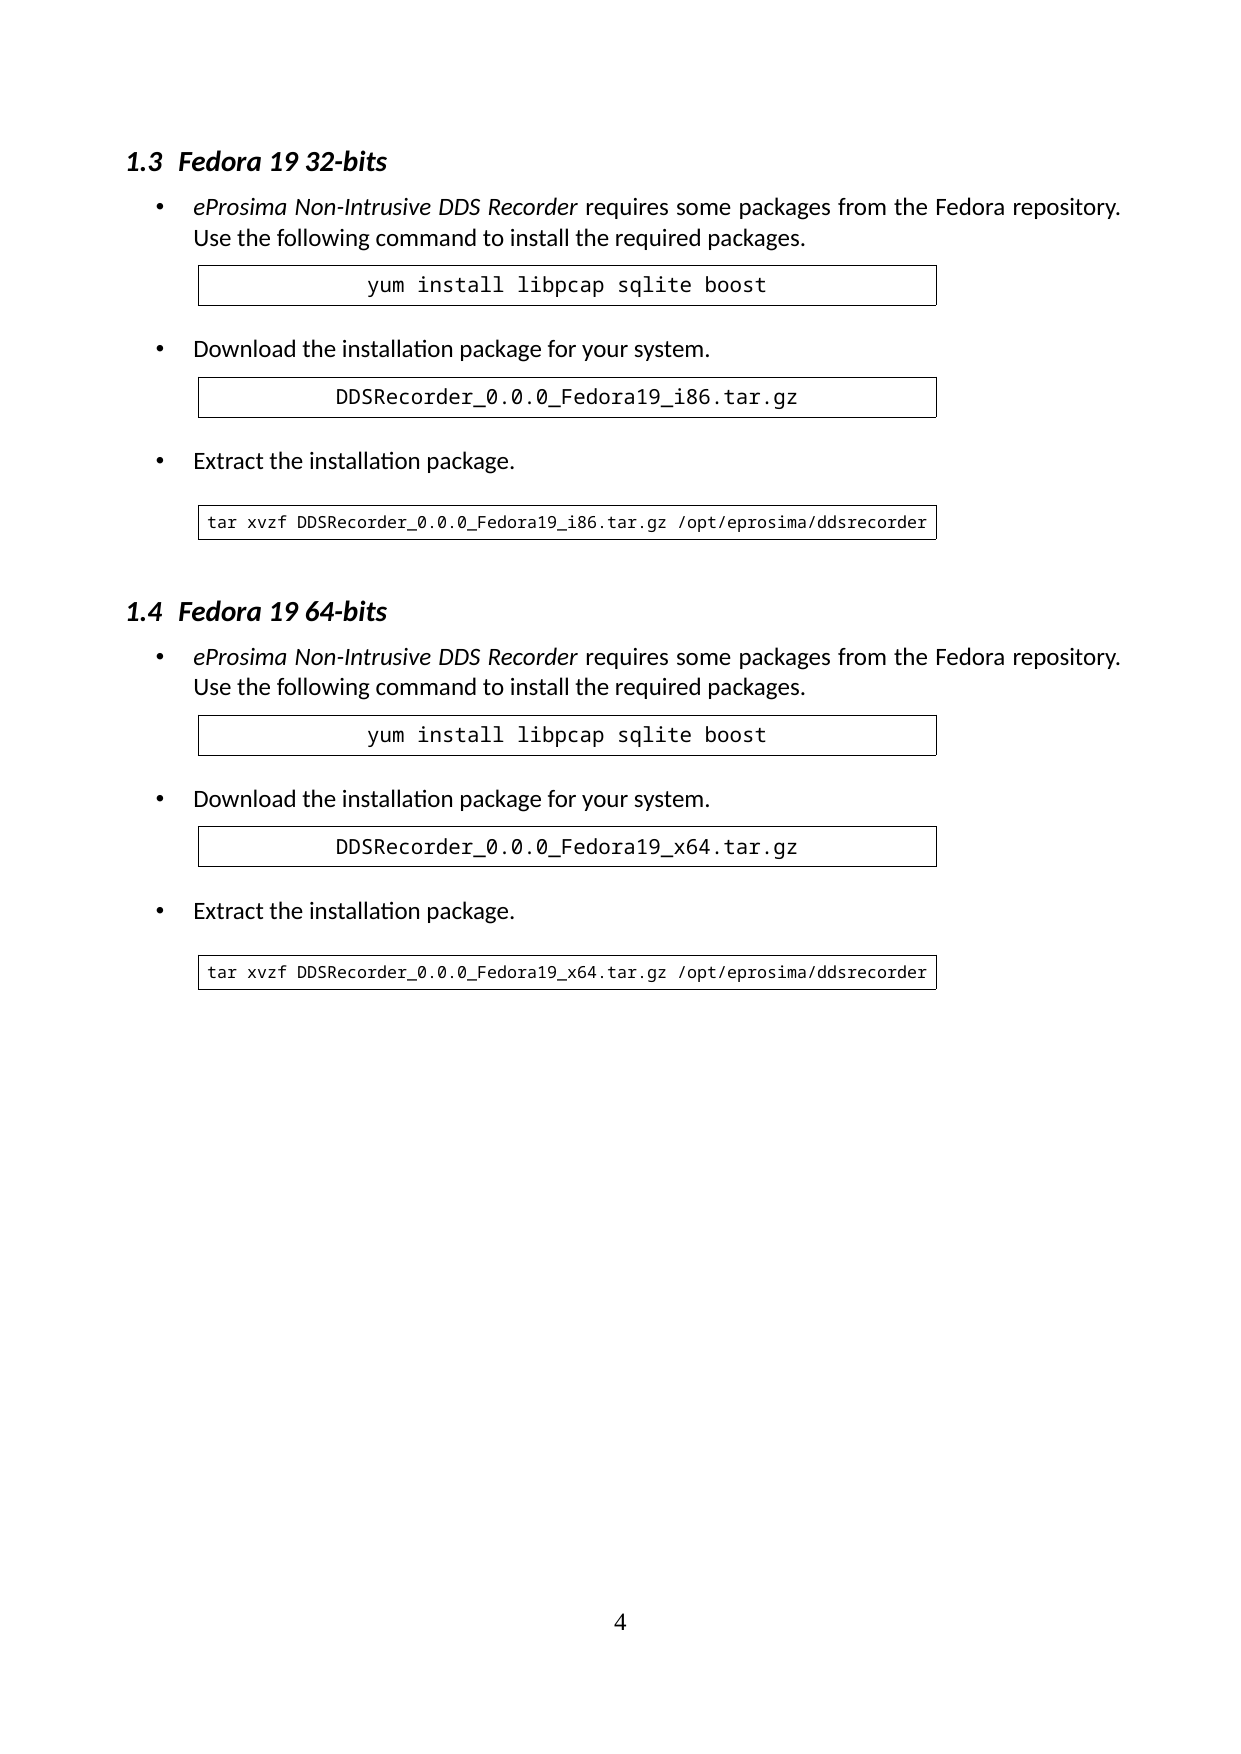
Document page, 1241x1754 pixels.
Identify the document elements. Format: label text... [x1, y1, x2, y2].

table_header yum install libpcap sqlite boost [199, 716, 936, 754]
list eProsima Non-Intrusive DDS Recorder requires some packages from the Fedora repository. Use the following command to install the required packages. [156, 191, 1122, 252]
list eProsima Non-Intrusive DDS Recorder requires some packages from the Fedora repository. Use the following command to install the required packages. [156, 641, 1122, 702]
list Extract the installation package. [156, 446, 1122, 476]
list Download the installation package for your system. [156, 783, 1122, 814]
subtitle Fedora 19 64-bits [118, 593, 1122, 628]
subtitle Fedora 19 32-bits [118, 143, 1122, 179]
list Download the installation package for your system. [156, 334, 1122, 364]
table_header tar xvzf DDSRecorder_0.0.0_Fedora19_x64.tar.gz /opt/eprosima/ddsrecorder [199, 956, 936, 989]
table_header yum install libpcap sqlite boost [199, 266, 936, 305]
table_header DDSRecorder_0.0.0_Fedora19_x64.tar.gz [199, 827, 936, 866]
list Extract the installation package. [156, 895, 1122, 926]
table_header tar xvzf DDSRecorder_0.0.0_Fedora19_i86.tar.gz /opt/eprosima/ddsrecorder [199, 506, 936, 539]
table_header DDSRecorder_0.0.0_Fedora19_i86.tar.gz [199, 378, 936, 417]
